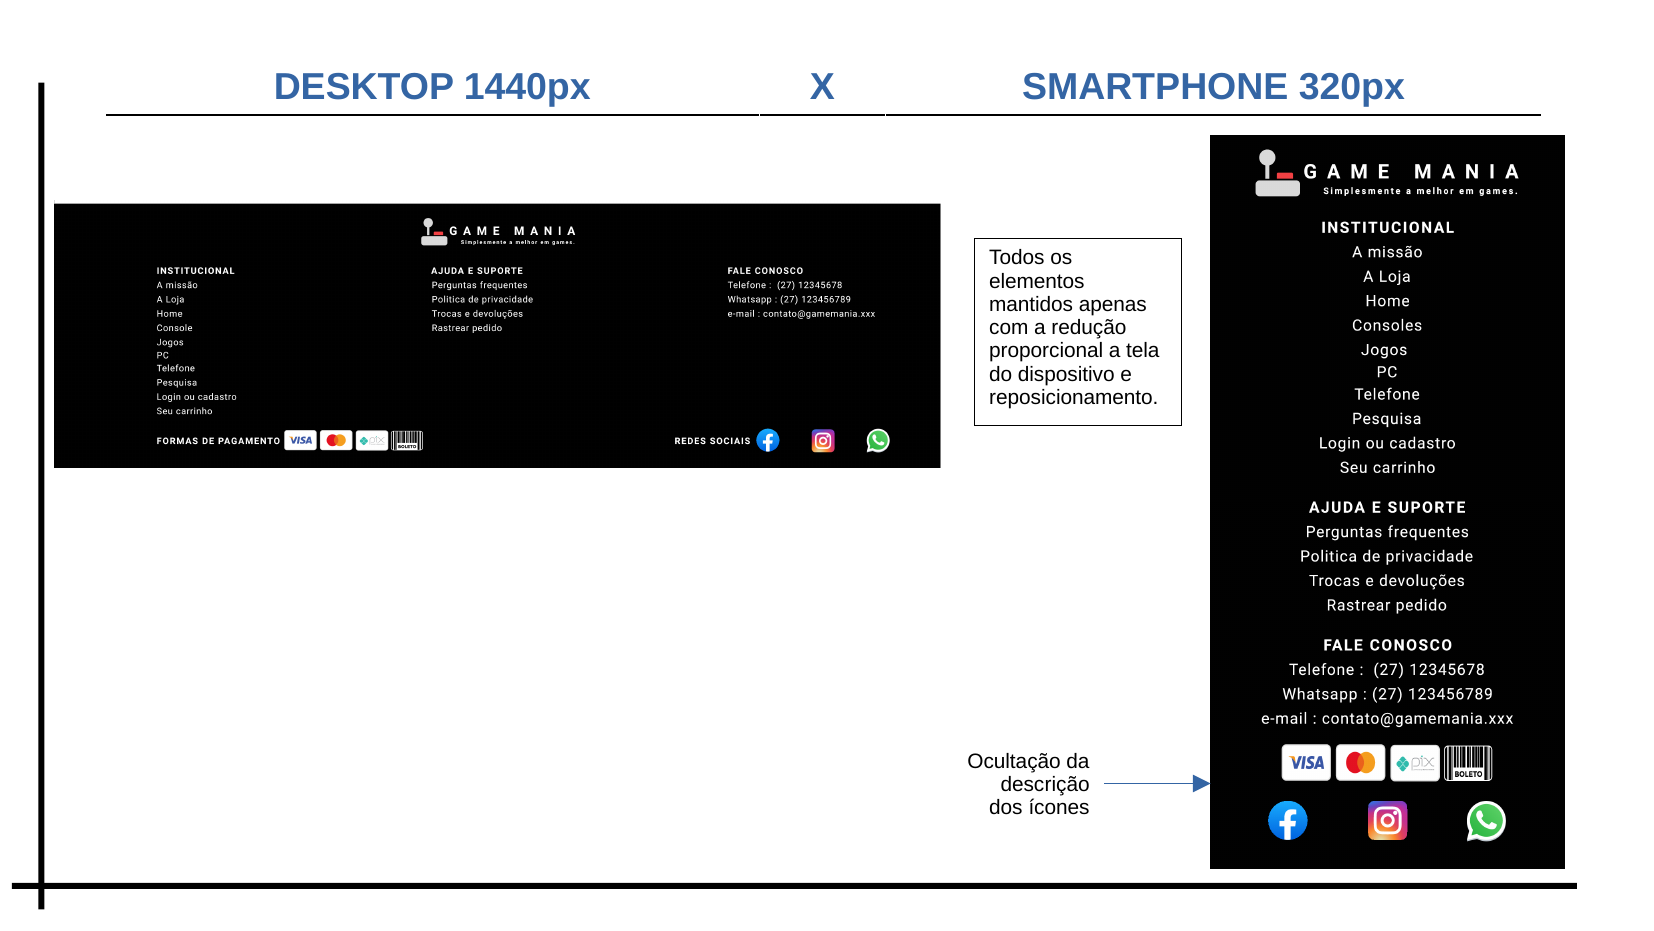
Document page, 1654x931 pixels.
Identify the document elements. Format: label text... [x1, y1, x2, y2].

table_header SMARTPHONE 320px [886, 59, 1541, 114]
table_header X [760, 59, 885, 114]
text_box Ocultação da descrição dos ícones [944, 742, 1105, 827]
text_box Todos os elementos mantidos apenas com a redução proporcional a tela do dispositivo e reposicionamento. [974, 238, 1182, 426]
table_header DESKTOP 1440px [106, 59, 759, 114]
picture [1210, 135, 1565, 869]
picture [54, 200, 941, 468]
